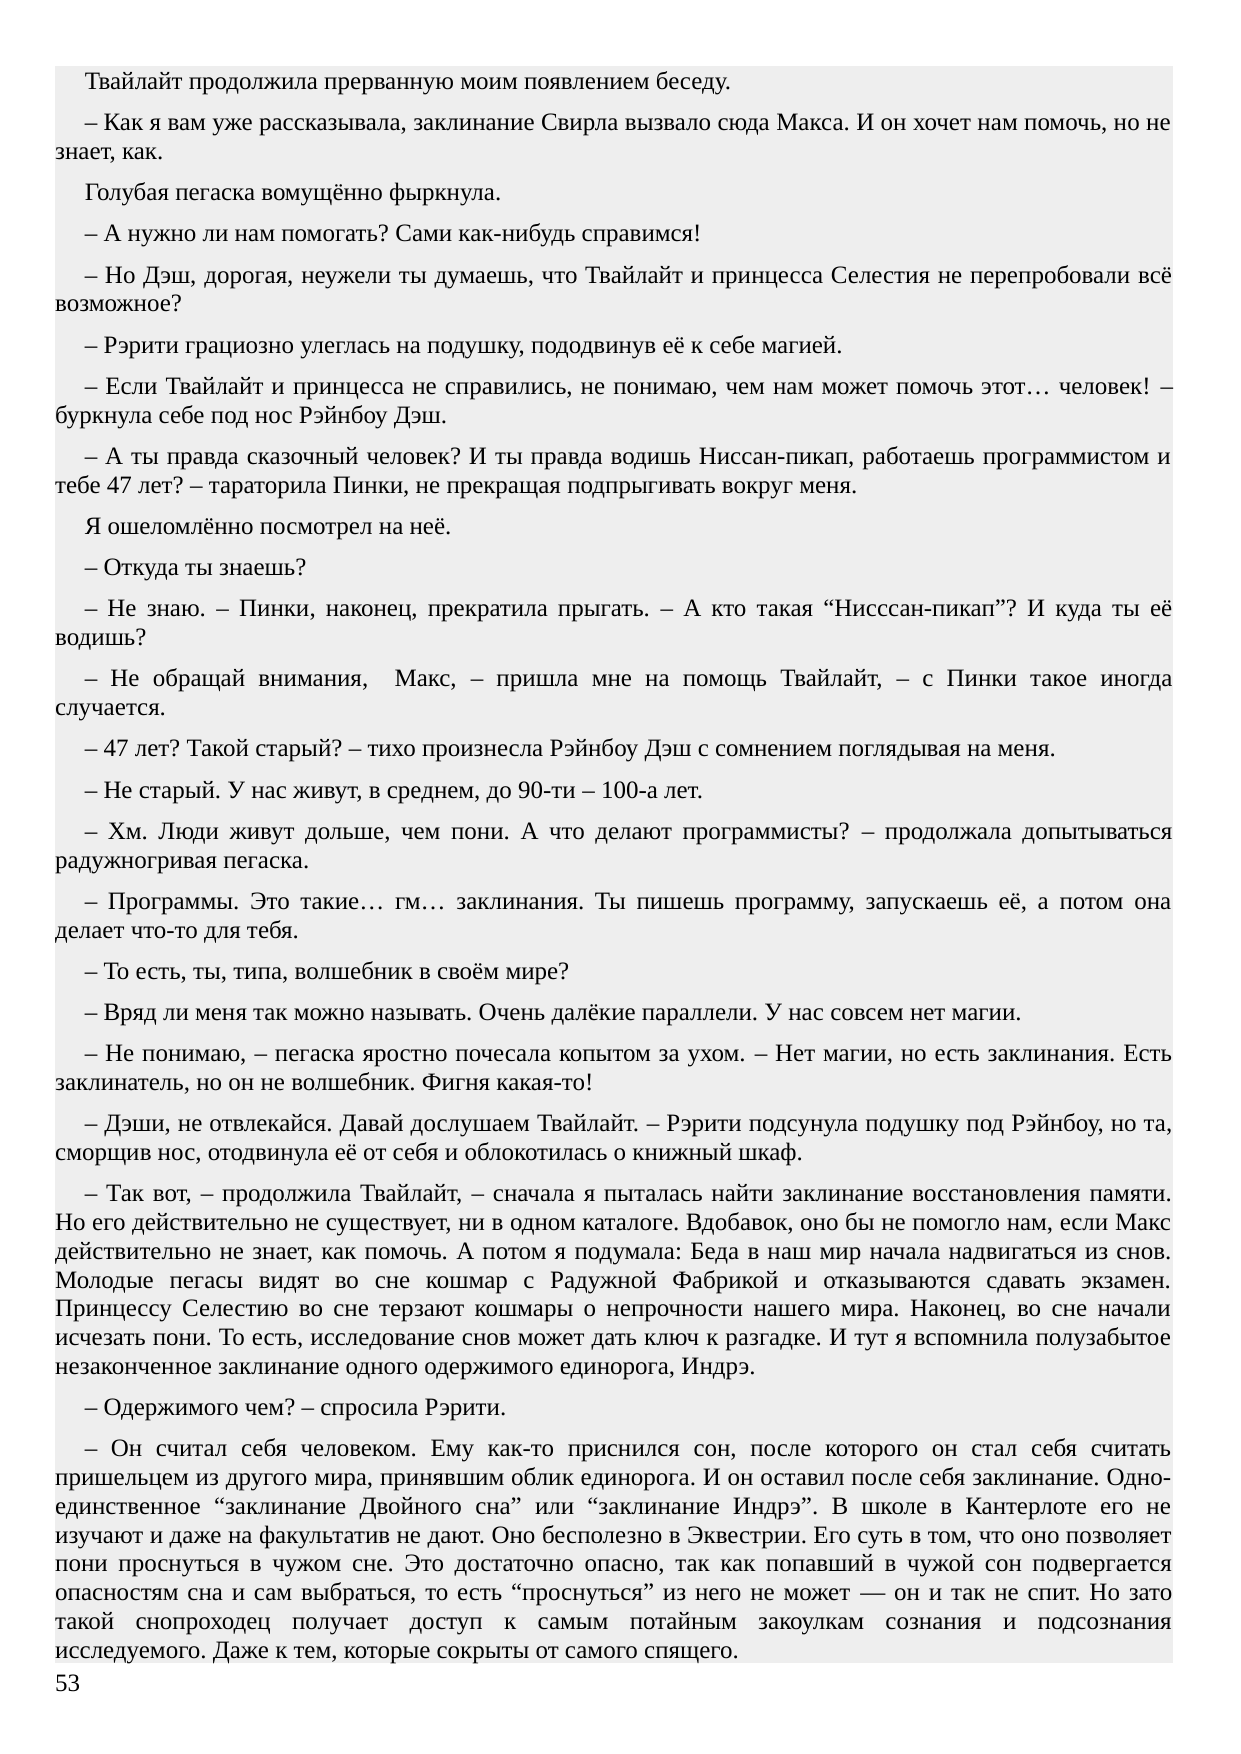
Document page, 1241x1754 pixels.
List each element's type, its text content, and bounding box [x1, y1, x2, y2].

text – То есть, ты, типа, волшебник в своём мире? [55, 956, 1173, 985]
text Твайлайт продолжила прерванную моим появлением беседу. [55, 66, 1173, 95]
text – Программы. Это такие… гм… заклинания. Ты пишешь программу, запускаешь её, а потом она делает что-то для тебя. [55, 886, 1173, 943]
text Я ошеломлённо посмотрел на неё. [55, 511, 1173, 540]
text – Дэши, не отвлекайся. Давай дослушаем Твайлайт. – Рэрити подсунула подушку под Рэйнбоу, но та, сморщив нос, отодвинула её от себя и облокотилась о книжный шкаф. [55, 1108, 1173, 1166]
text – А ты правда сказочный человек? И ты правда водишь Ниссан-пикап, работаешь программистом и тебе 47 лет? – тараторила Пинки, не прекращая подпрыгивать вокруг меня. [55, 441, 1173, 498]
text – Рэрити грациозно улеглась на подушку, пододвинув её к себе магией. [55, 330, 1173, 358]
text – Откуда ты знаешь? [55, 552, 1173, 581]
text – Одержимого чем? – спросила Рэрити. [55, 1392, 1173, 1421]
text – Не старый. У нас живут, в среднем, до 90-ти – 100-а лет. [55, 775, 1173, 803]
text – А нужно ли нам помогать? Сами как-нибудь справимся! [55, 218, 1173, 247]
text – Вряд ли меня так можно называть. Очень далёкие параллели. У нас совсем нет магии. [55, 997, 1173, 1026]
text – Как я вам уже рассказывала, заклинание Свирла вызвало сюда Макса. И он хочет нам помочь, но не знает, как. [55, 107, 1173, 165]
text – Если Твайлайт и принцесса не справились, не понимаю, чем нам может помочь этот… человек! – буркнула себе под нос Рэйнбоу Дэш. [55, 371, 1173, 428]
text – Не понимаю, – пегаска яростно почесала копытом за ухом. – Нет магии, но есть заклинания. Есть заклинатель, но он не волшебник. Фигня какая-то! [55, 1038, 1173, 1096]
text – Но Дэш, дорогая, неужели ты думаешь, что Твайлайт и принцесса Селестия не перепробовали всё возможное? [55, 260, 1173, 317]
text – Не обращай внимания, Макс, – пришла мне на помощь Твайлайт, – с Пинки такое иногда случается. [55, 663, 1173, 721]
text – Он считал себя человеком. Ему как-то приснился сон, после которого он стал себя считать пришельцем из другого мира, принявшим облик единорога. И он оставил после себя заклинание. Одно-единственное “заклинание Двойного сна” или “заклинание Индрэ”. В школе в Кантерлоте его не изучают и даже на факультатив не дают. Оно бесполезно в Эквестрии. Его суть в том, что оно позволяет пони проснуться в чужом сне. Это достаточно опасно, так как попавший в чужой сон подвергается опасностям сна и сам выбраться, то есть “проснуться” из него не может — он и так не спит. Но зато такой снопроходец получает доступ к самым потайным закоулкам сознания и подсознания исследуемого. Даже к тем, которые сокрыты от самого спящего. [55, 1433, 1173, 1663]
text – 47 лет? Такой старый? – тихо произнесла Рэйнбоу Дэш с сомнением поглядывая на меня. [55, 733, 1173, 762]
text – Хм. Люди живут дольше, чем пони. А что делают программисты? – продолжала допытываться радужногривая пегаска. [55, 816, 1173, 873]
text – Так вот, – продолжила Твайлайт, – сначала я пыталась найти заклинание восстановления памяти. Но его действительно не существует, ни в одном каталоге. Вдобавок, оно бы не помогло нам, если Макс действительно не знает, как помочь. А потом я подумала: Беда в наш мир начала надвигаться из снов. Молодые пегасы видят во сне кошмар с Радужной Фабрикой и отказываются сдавать экзамен. Принцессу Селестию во сне терзают кошмары о непрочности нашего мира. Наконец, во сне начали исчезать пони. То есть, исследование снов может дать ключ к разгадке. И тут я вспомнила полузабытое незаконченное заклинание одного одержимого единорога, Индрэ. [55, 1178, 1173, 1380]
text – Не знаю. – Пинки, наконец, прекратила прыгать. – А кто такая “Нисссан-пикап”? И куда ты её водишь? [55, 593, 1173, 651]
text Голубая пегаска вомущённо фыркнула. [55, 177, 1173, 206]
